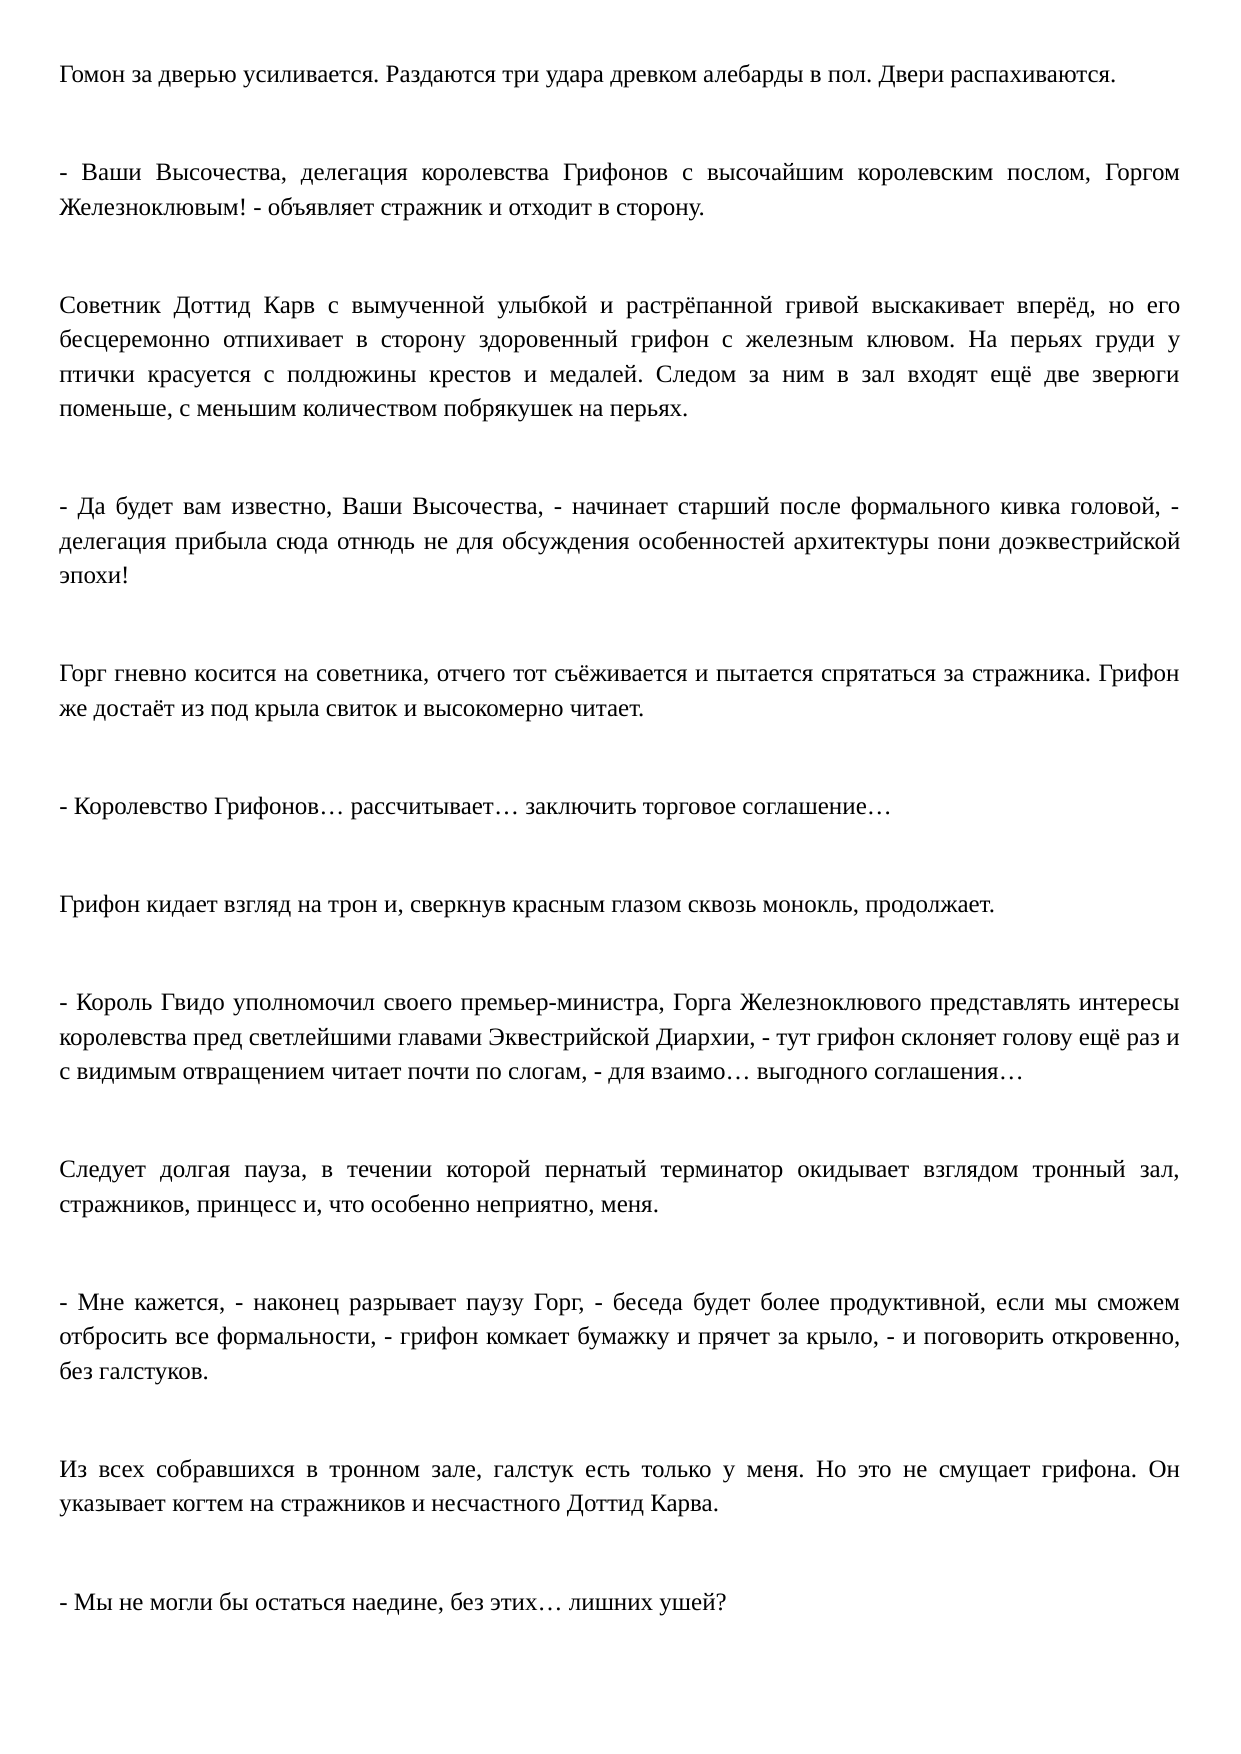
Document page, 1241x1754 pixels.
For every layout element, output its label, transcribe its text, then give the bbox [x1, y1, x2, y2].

text Следует долгая пауза, в течении которой пернатый терминатор окидывает взглядом тронный зал, стражников, принцесс и, что особенно неприятно, меня. [59, 1154, 1181, 1218]
text - Ваши Высочества, делегация королевства Грифонов с высочайшим королевским послом, Горгом Железноклювым! - объявляет стражник и отходит в сторону. [59, 157, 1181, 220]
text Из всех собравшихся в тронном зале, галстук есть только у меня. Но это не смущает грифона. Он указывает когтем на стражников и несчастного Доттид Карва. [59, 1454, 1181, 1517]
text Гомон за дверью усиливается. Раздаются три удара древком алебарды в пол. Двери распахиваются. [59, 59, 1181, 88]
text Горг гневно косится на советника, отчего тот съёживается и пытается спрятаться за стражника. Грифон же достаёт из под крыла свиток и высокомерно читает. [59, 658, 1181, 722]
text - Королевство Грифонов… рассчитывает… заключить торговое соглашение… [59, 791, 1181, 820]
text Советник Доттид Карв с вымученной улыбкой и растрёпанной гривой выскакивает вперёд, но его бесцеремонно отпихивает в сторону здоровенный грифон с железным клювом. На перьях груди у птички красуется с полдюжины крестов и медалей. Следом за ним в зал входят ещё две зверюги поменьше, с меньшим количеством побрякушек на перьях. [59, 290, 1181, 422]
text - Мы не могли бы остаться наедине, без этих… лишних ушей? [59, 1587, 1181, 1615]
text Грифон кидает взгляд на трон и, сверкнув красным глазом сквозь монокль, продолжает. [59, 889, 1181, 918]
text - Король Гвидо уполномочил своего премьер-министра, Горга Железноклювого представлять интересы королевства пред светлейшими главами Эквестрийской Диархии, - тут грифон склоняет голову ещё раз и с видимым отвращением читает почти по слогам, - для взаимо… выгодного соглашения… [59, 987, 1181, 1085]
text - Да будет вам известно, Ваши Высочества, - начинает старший после формального кивка головой, - делегация прибыла сюда отнюдь не для обсуждения особенностей архитектуры пони доэквестрийской эпохи! [59, 491, 1181, 589]
text - Мне кажется, - наконец разрывает паузу Горг, - беседа будет более продуктивной, если мы сможем отбросить все формальности, - грифон комкает бумажку и прячет за крыло, - и поговорить откровенно, без галстуков. [59, 1287, 1181, 1385]
